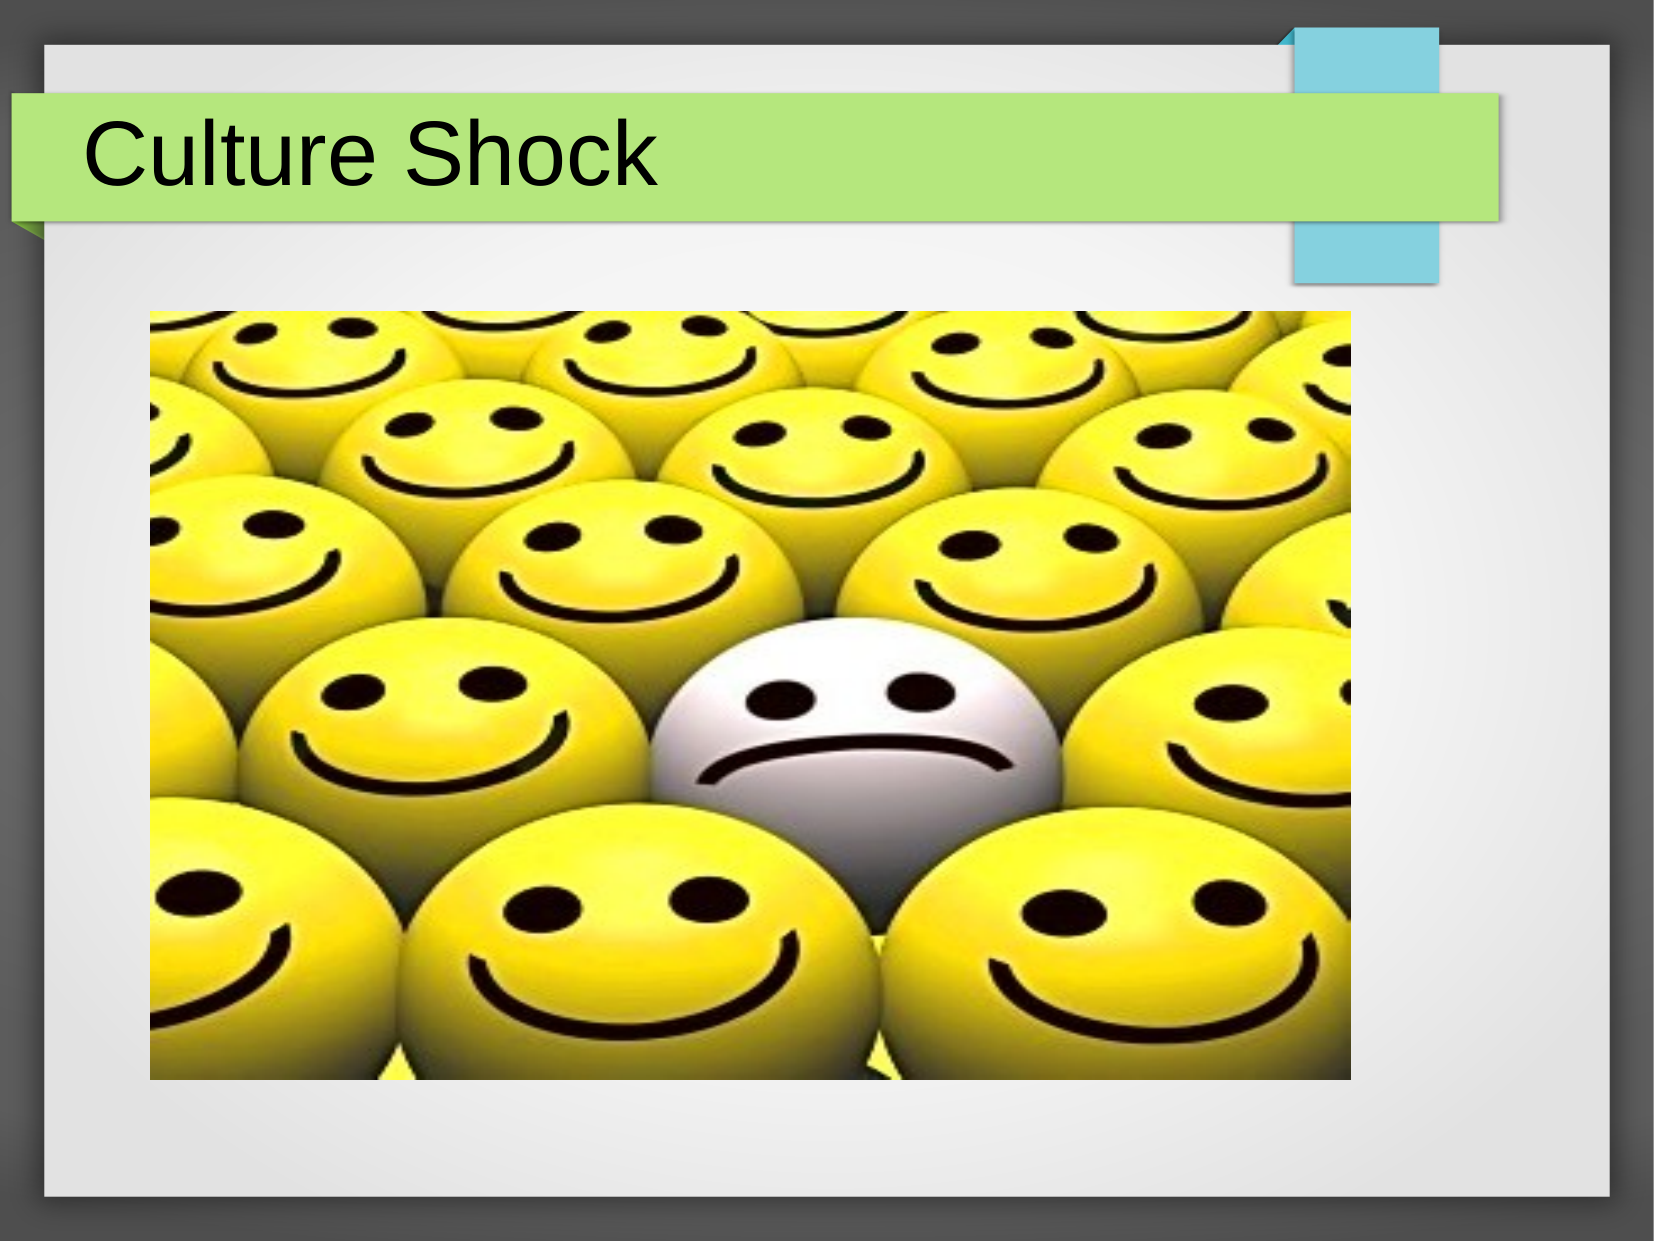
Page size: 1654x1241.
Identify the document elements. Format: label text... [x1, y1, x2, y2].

title Culture Shock [82, 94, 1264, 213]
picture [0, 0, 1654, 1241]
